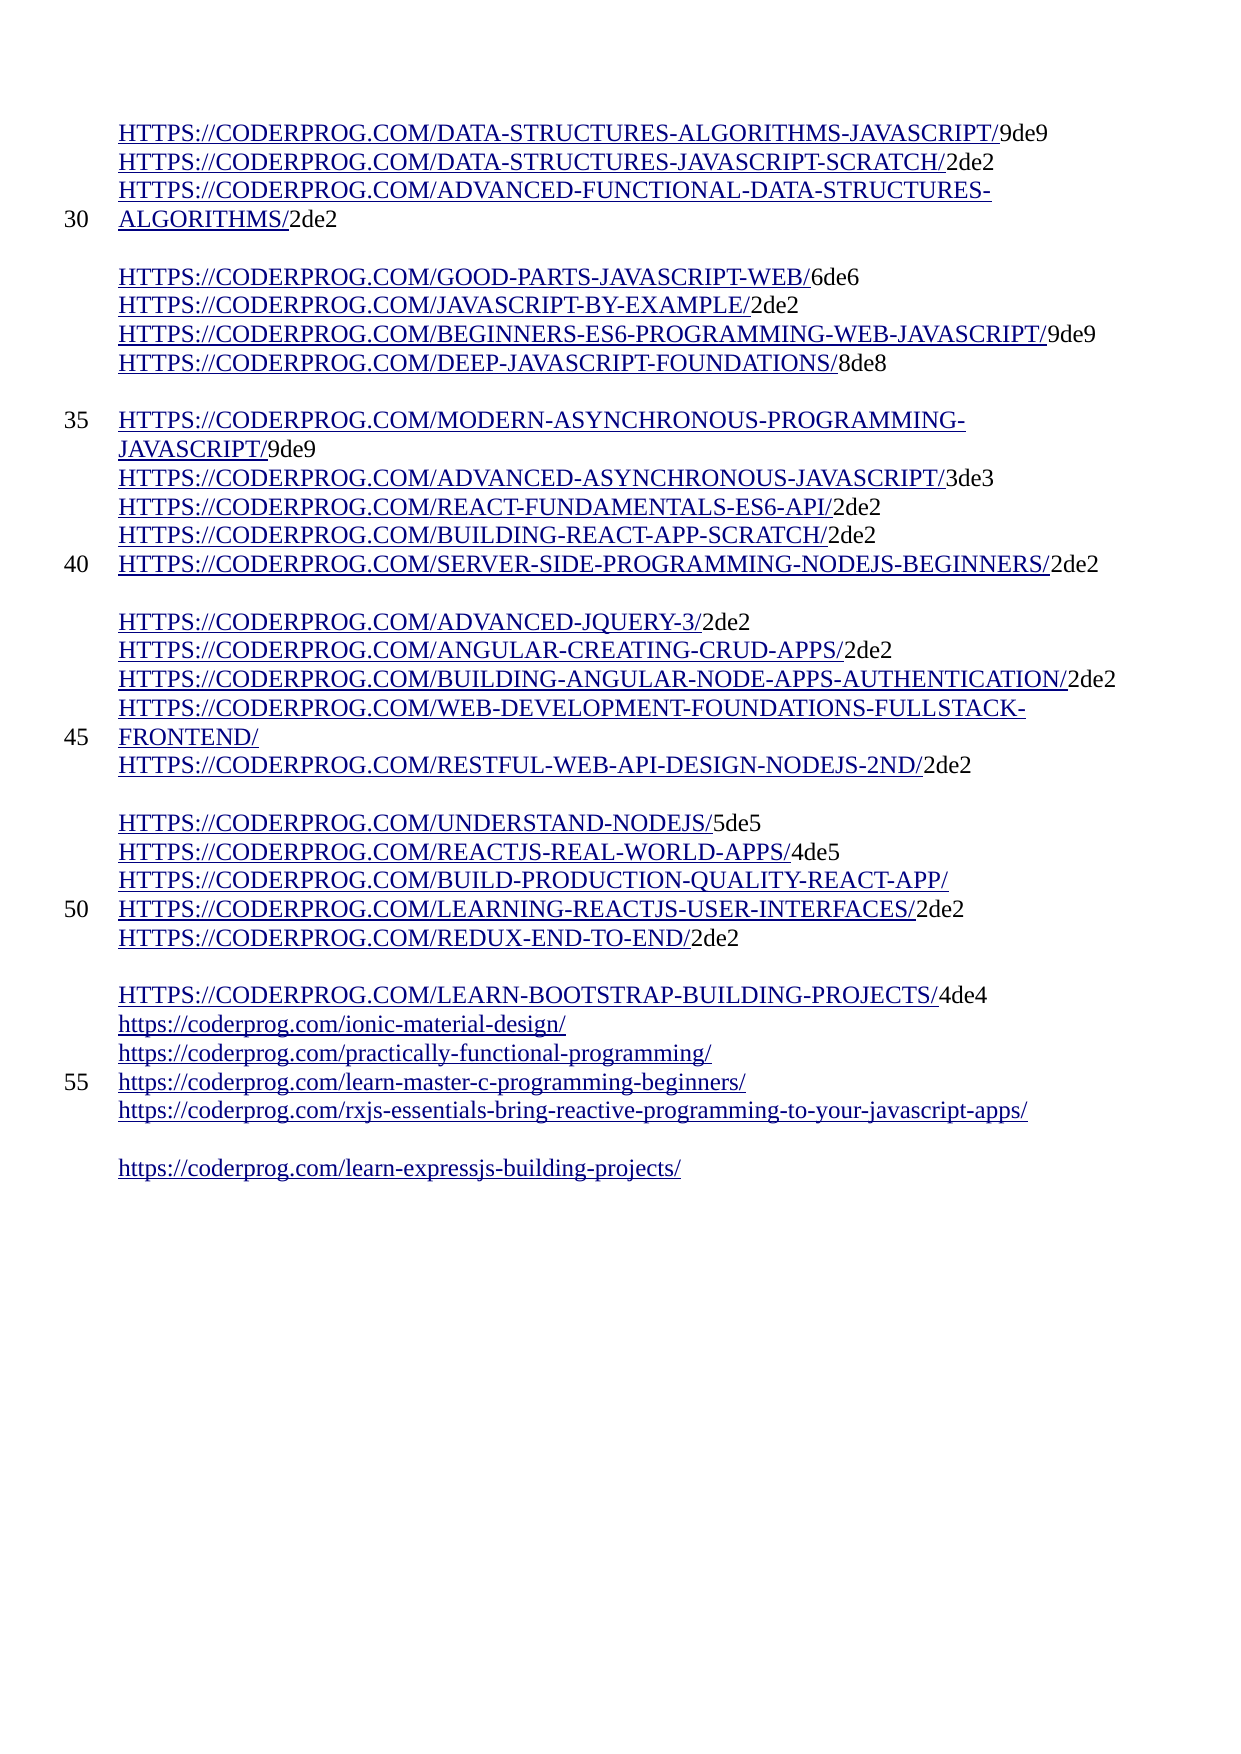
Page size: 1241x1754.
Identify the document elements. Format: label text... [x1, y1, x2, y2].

text HTTPS://CODERPROG.COM/UNDERSTAND-NODEJS/5de5 [118, 808, 1122, 837]
text HTTPS://CODERPROG.COM/JAVASCRIPT-BY-EXAMPLE/2de2 [118, 291, 1122, 319]
text HTTPS://CODERPROG.COM/ANGULAR-CREATING-CRUD-APPS/2de2 [118, 636, 1122, 664]
text HTTPS://CODERPROG.COM/LEARN-BOOTSTRAP-BUILDING-PROJECTS/4de4 [118, 981, 1122, 1009]
text HTTPS://CODERPROG.COM/REACTJS-REAL-WORLD-APPS/4de5 [118, 837, 1122, 866]
text HTTPS://CODERPROG.COM/BEGINNERS-ES6-PROGRAMMING-WEB-JAVASCRIPT/9de9 [118, 319, 1122, 348]
text HTTPS://CODERPROG.COM/REDUX-END-TO-END/2de2 [118, 923, 1122, 952]
text HTTPS://CODERPROG.COM/ADVANCED-FUNCTIONAL-DATA-STRUCTURES-ALGORITHMS/2de2 [118, 176, 1122, 233]
text https://coderprog.com/learn-master-c-programming-beginners/ [118, 1067, 1122, 1096]
text https://coderprog.com/learn-expressjs-building-projects/ [118, 1153, 1122, 1182]
text HTTPS://CODERPROG.COM/WEB-DEVELOPMENT-FOUNDATIONS-FULLSTACK-FRONTEND/ [118, 693, 1122, 751]
text HTTPS://CODERPROG.COM/REACT-FUNDAMENTALS-ES6-API/2de2 [118, 492, 1122, 521]
text HTTPS://CODERPROG.COM/DATA-STRUCTURES-ALGORITHMS-JAVASCRIPT/9de9 [118, 118, 1122, 147]
text HTTPS://CODERPROG.COM/ADVANCED-ASYNCHRONOUS-JAVASCRIPT/3de3 [118, 463, 1122, 492]
text HTTPS://CODERPROG.COM/ADVANCED-JQUERY-3/2de2 [118, 607, 1122, 636]
text HTTPS://CODERPROG.COM/BUILD-PRODUCTION-QUALITY-REACT-APP/ [118, 866, 1122, 894]
text HTTPS://CODERPROG.COM/LEARNING-REACTJS-USER-INTERFACES/2de2 [118, 894, 1122, 923]
text HTTPS://CODERPROG.COM/RESTFUL-WEB-API-DESIGN-NODEJS-2ND/2de2 [118, 751, 1122, 779]
text HTTPS://CODERPROG.COM/DEEP-JAVASCRIPT-FOUNDATIONS/8de8 [118, 348, 1122, 377]
text HTTPS://CODERPROG.COM/DATA-STRUCTURES-JAVASCRIPT-SCRATCH/2de2 [118, 147, 1122, 176]
text HTTPS://CODERPROG.COM/BUILDING-ANGULAR-NODE-APPS-AUTHENTICATION/2de2 [118, 664, 1122, 693]
text HTTPS://CODERPROG.COM/SERVER-SIDE-PROGRAMMING-NODEJS-BEGINNERS/2de2 [118, 549, 1122, 578]
text HTTPS://CODERPROG.COM/GOOD-PARTS-JAVASCRIPT-WEB/6de6 [118, 262, 1122, 291]
text https://coderprog.com/rxjs-essentials-bring-reactive-programming-to-your-javascript-apps/ [118, 1096, 1122, 1124]
text https://coderprog.com/practically-functional-programming/ [118, 1038, 1122, 1067]
text HTTPS://CODERPROG.COM/BUILDING-REACT-APP-SCRATCH/2de2 [118, 521, 1122, 549]
text https://coderprog.com/ionic-material-design/ [118, 1009, 1122, 1038]
text HTTPS://CODERPROG.COM/MODERN-ASYNCHRONOUS-PROGRAMMING-JAVASCRIPT/9de9 [118, 406, 1122, 463]
